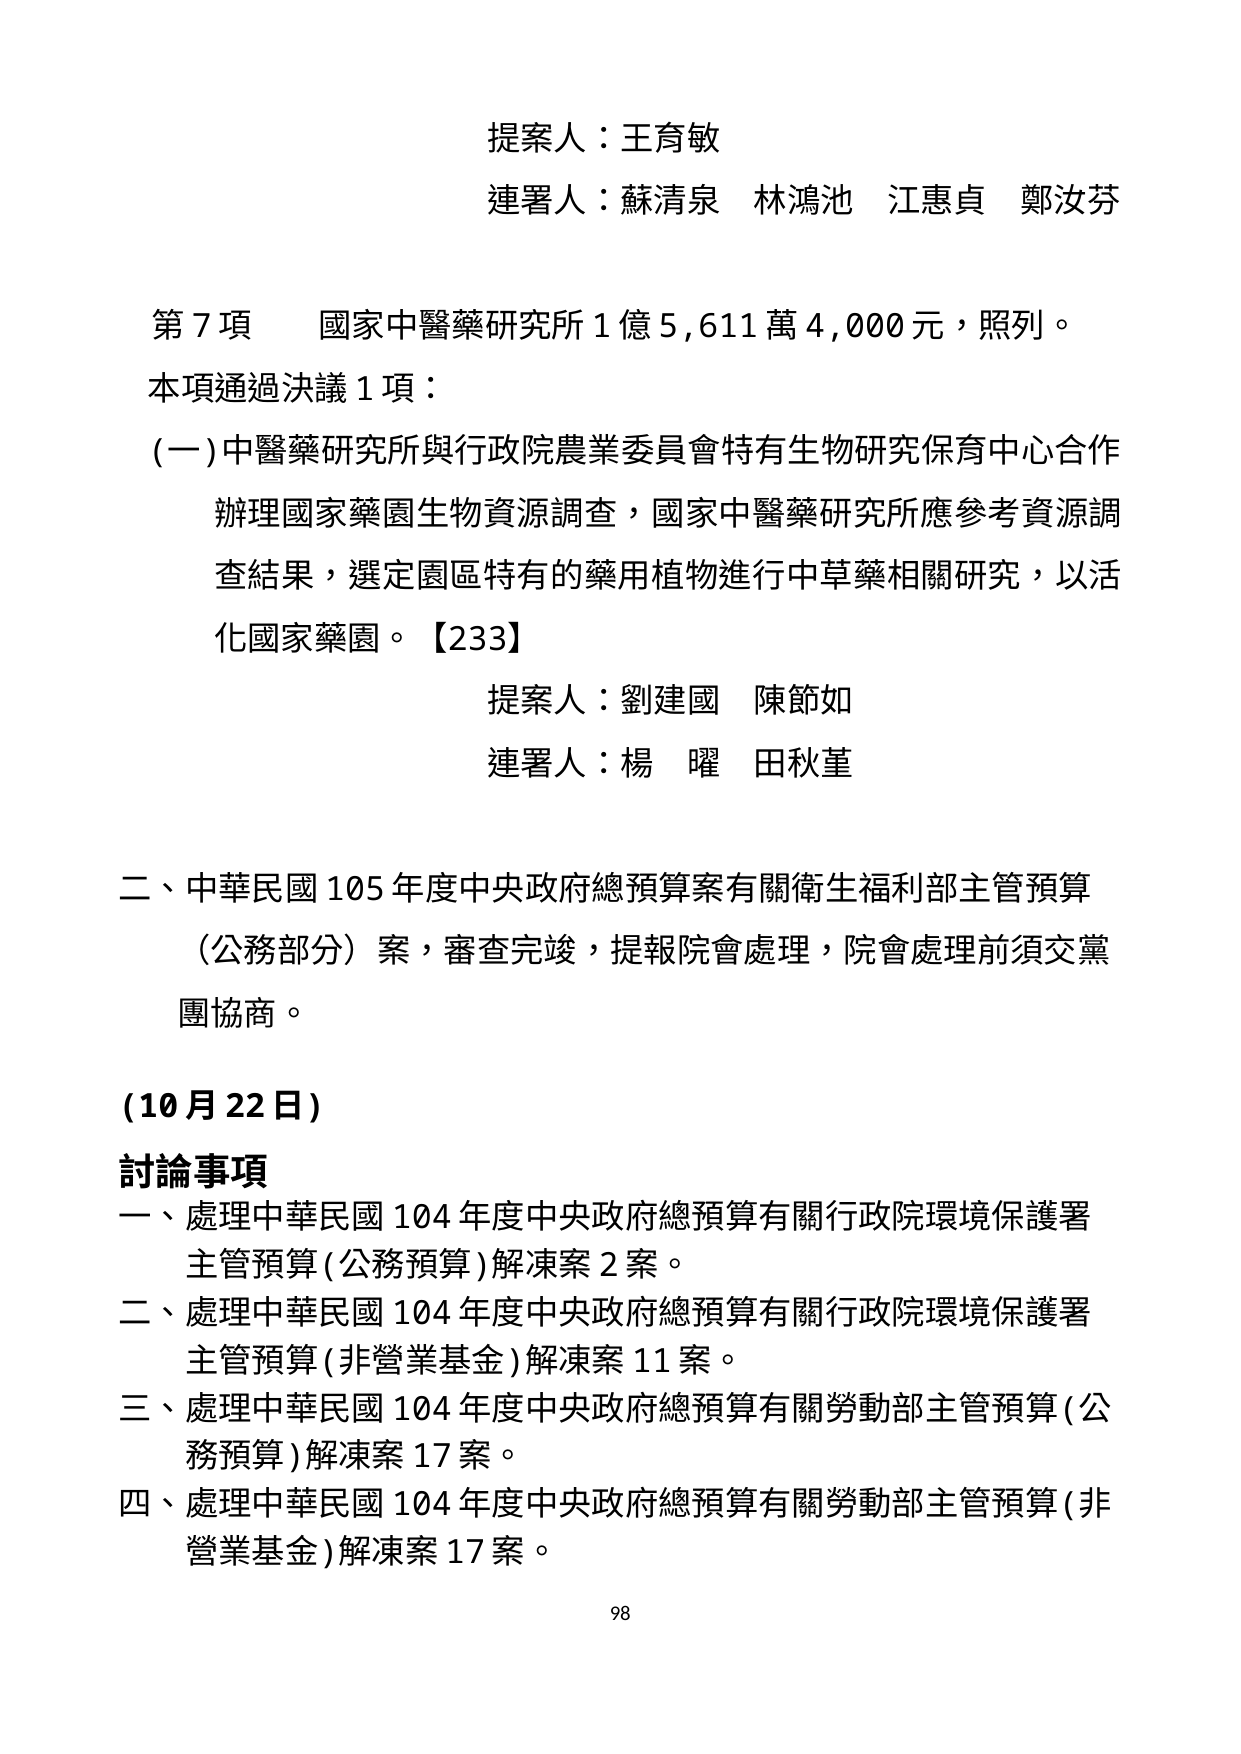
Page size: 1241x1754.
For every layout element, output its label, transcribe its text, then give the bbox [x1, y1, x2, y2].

text 第7項 國家中醫藥研究所1億5,611萬4,000元，照列。 [118, 282, 1121, 344]
text 三、處理中華民國104年度中央政府總預算有關勞動部主管預算(公務預算)解凍案17案。 [118, 1382, 1122, 1477]
text 討論事項 [118, 1127, 1122, 1190]
text 二、處理中華民國104年度中央政府總預算有關行政院環境保護署主管預算(非營業基金)解凍案11案。 [118, 1286, 1122, 1382]
text (一)中醫藥研究所與行政院農業委員會特有生物研究保育中心合作辦理國家藥園生物資源調查，國家中醫藥研究所應參考資源調查結果，選定園區特有的藥用植物進行中草藥相關研究，以活化國家藥園。【233】 [148, 407, 1122, 657]
text 提案人：劉建國 陳節如 [118, 657, 1122, 719]
text 一、處理中華民國104年度中央政府總預算有關行政院環境保護署主管預算(公務預算)解凍案2案。 [118, 1190, 1122, 1286]
text 提案人：王育敏 [118, 94, 1122, 157]
text 二、中華民國105年度中央政府總預算案有關衛生福利部主管預算（公務部分）案，審查完竣，提報院會處理，院會處理前須交黨團協商。 [118, 844, 1122, 1032]
text (10月22日) [118, 1079, 1122, 1127]
text 連署人：楊 曜 田秋堇 [118, 719, 1122, 782]
text 本項通過決議1項： [148, 344, 1122, 407]
text 四、處理中華民國104年度中央政府總預算有關勞動部主管預算(非營業基金)解凍案17案。 [118, 1477, 1122, 1573]
text 連署人：蘇清泉 林鴻池 江惠貞 鄭汝芬 [118, 157, 1122, 219]
